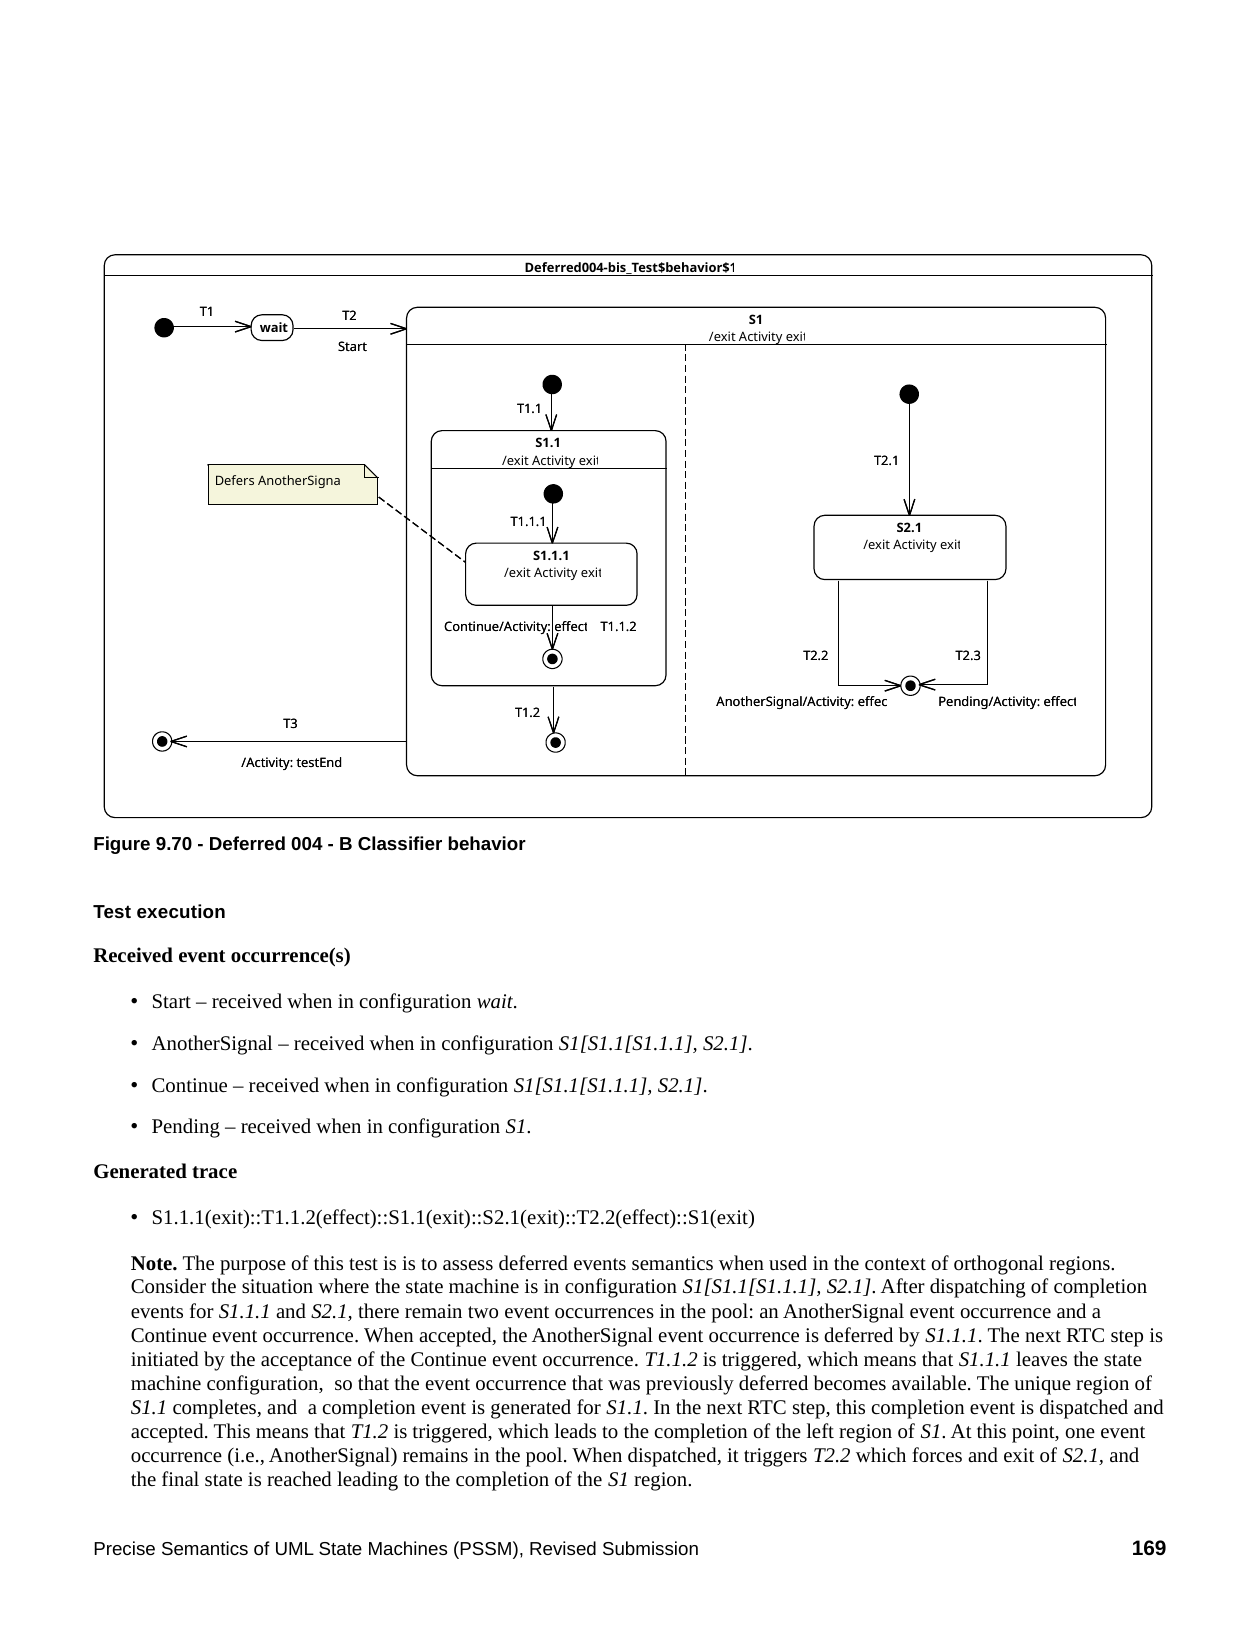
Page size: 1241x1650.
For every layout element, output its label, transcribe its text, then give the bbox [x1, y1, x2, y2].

list Continue – received when in configuration S1[S1.1[S1.1.1], S2.1]. [131, 1072, 1164, 1097]
text Figure 9.70 - Deferred 004 - B Classifier behavior [93, 243, 1164, 855]
text Note. The purpose of this test is is to assess deferred events semantics when used in the context of orthogonal regions. Consider the situation where the state machine is in configuration S1[S1.1[S1.1.1], S2.1]. After dispatching of completion events for S1.1.1 and S2.1, there remain two event occurrences in the pool: an AnotherSignal event occurrence and a Continue event occurrence. When accepted, the AnotherSignal event occurrence is deferred by S1.1.1. The next RTC step is initiated by the acceptance of the Continue event occurrence. T1.1.2 is triggered, which means that S1.1.1 leaves the state machine configuration, so that the event occurrence that was previously deferred becomes available. The unique region of S1.1 completes, and a completion event is generated for S1.1. In the next RTC step, this completion event is dispatched and accepted. This means that T1.2 is triggered, which leads to the completion of the left region of S1. At this point, one event occurrence (i.e., AnotherSignal) remains in the pool. When dispatched, it triggers T2.2 which forces and exit of S2.1, and the final state is reached leading to the completion of the S1 region. [131, 1250, 1164, 1491]
text Received event occurrence(s) [93, 943, 1164, 967]
subtitle Test execution [93, 901, 1164, 922]
list S1.1.1(exit)::T1.1.2(effect)::S1.1(exit)::S2.1(exit)::T2.2(effect)::S1(exit) [131, 1204, 1164, 1229]
list AnotherSignal – received when in configuration S1[S1.1[S1.1.1], S2.1]. [131, 1030, 1164, 1055]
list Pending – received when in configuration S1. [131, 1113, 1164, 1138]
text Generated trace [93, 1159, 1164, 1183]
list Start – received when in configuration wait. [131, 988, 1164, 1013]
